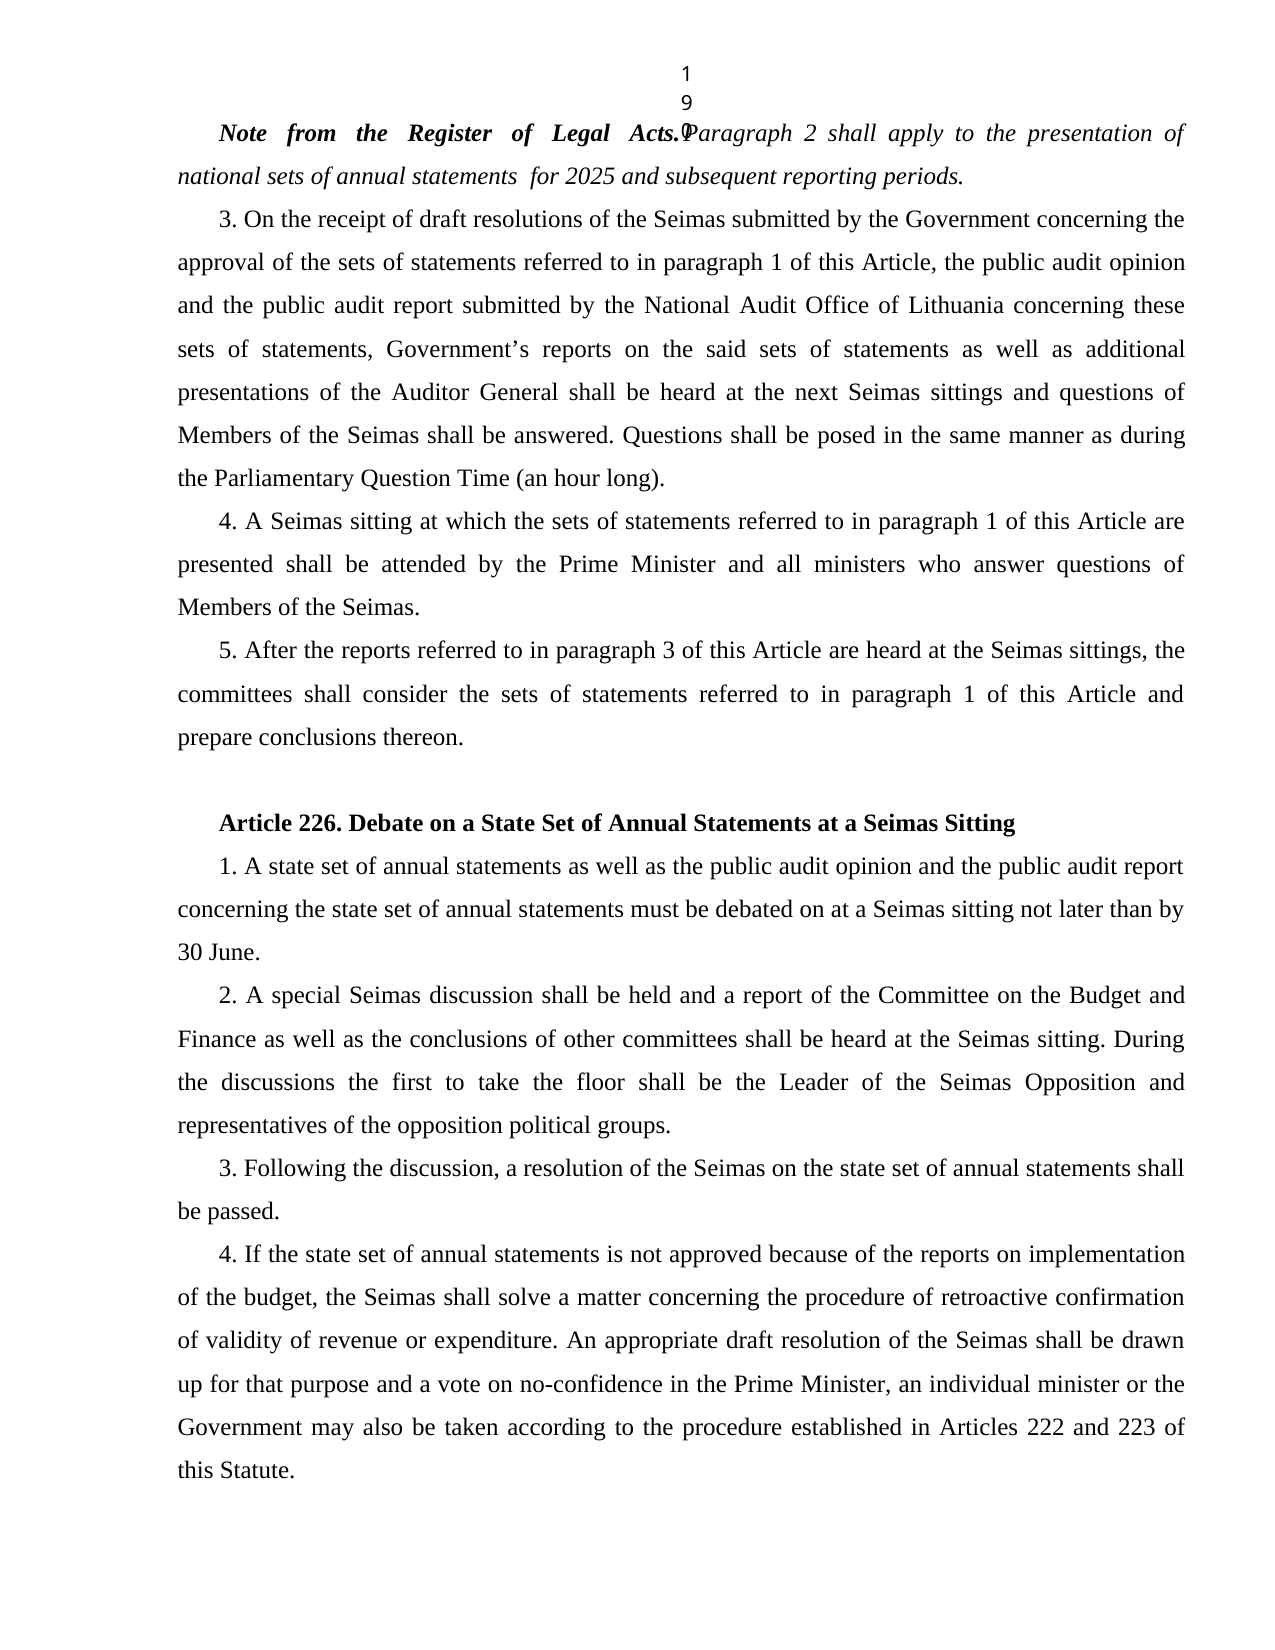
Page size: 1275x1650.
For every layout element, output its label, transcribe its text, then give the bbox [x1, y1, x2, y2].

text 1. A state set of annual statements as well as the public audit opinion and the public audit report concerning the state set of annual statements must be debated on at a Seimas sitting not later than by 30 June. [177, 851, 1186, 966]
text 3. On the receipt of draft resolutions of the Seimas submitted by the Government concerning the approval of the sets of statements referred to in paragraph 1 of this Article, the public audit opinion and the public audit report submitted by the National Audit Office of Lithuania concerning these sets of statements, Government’s reports on the said sets of statements as well as additional presentations of the Auditor General shall be heard at the next Seimas sittings and questions of Members of the Seimas shall be answered. Questions shall be posed in the same manner as during the Parliamentary Question Time (an hour long). [177, 204, 1186, 492]
text 5. After the reports referred to in paragraph 3 of this Article are heard at the Seimas sittings, the committees shall consider the sets of statements referred to in paragraph 1 of this Article and prepare conclusions thereon. [177, 636, 1186, 751]
text 2. A special Seimas discussion shall be held and a report of the Committee on the Budget and Finance as well as the conclusions of other committees shall be heard at the Seimas sitting. During the discussions the first to take the floor shall be the Leader of the Seimas Opposition and representatives of the opposition political groups. [177, 981, 1186, 1139]
text Article 226. Debate on a State Set of Annual Statements at a Seimas Sitting [177, 808, 1186, 837]
text 4. A Seimas sitting at which the sets of statements referred to in paragraph 1 of this Article are presented shall be attended by the Prime Minister and all ministers who answer questions of Members of the Seimas. [177, 506, 1186, 621]
text 3. Following the discussion, a resolution of the Seimas on the state set of annual statements shall be passed. [177, 1153, 1186, 1225]
text 4. If the state set of annual statements is not approved because of the reports on implementation of the budget, the Seimas shall solve a matter concerning the procedure of retroactive confirmation of validity of revenue or expenditure. An appropriate draft resolution of the Seimas shall be drawn up for that purpose and a vote on no-confidence in the Prime Minister, an individual minister or the Government may also be taken according to the procedure established in Articles 222 and 223 of this Statute. [177, 1239, 1186, 1484]
text Note from the Register of Legal Acts. Paragraph 2 shall apply to the presentation of national sets of annual statements for 2025 and subsequent reporting periods. [177, 118, 1186, 190]
